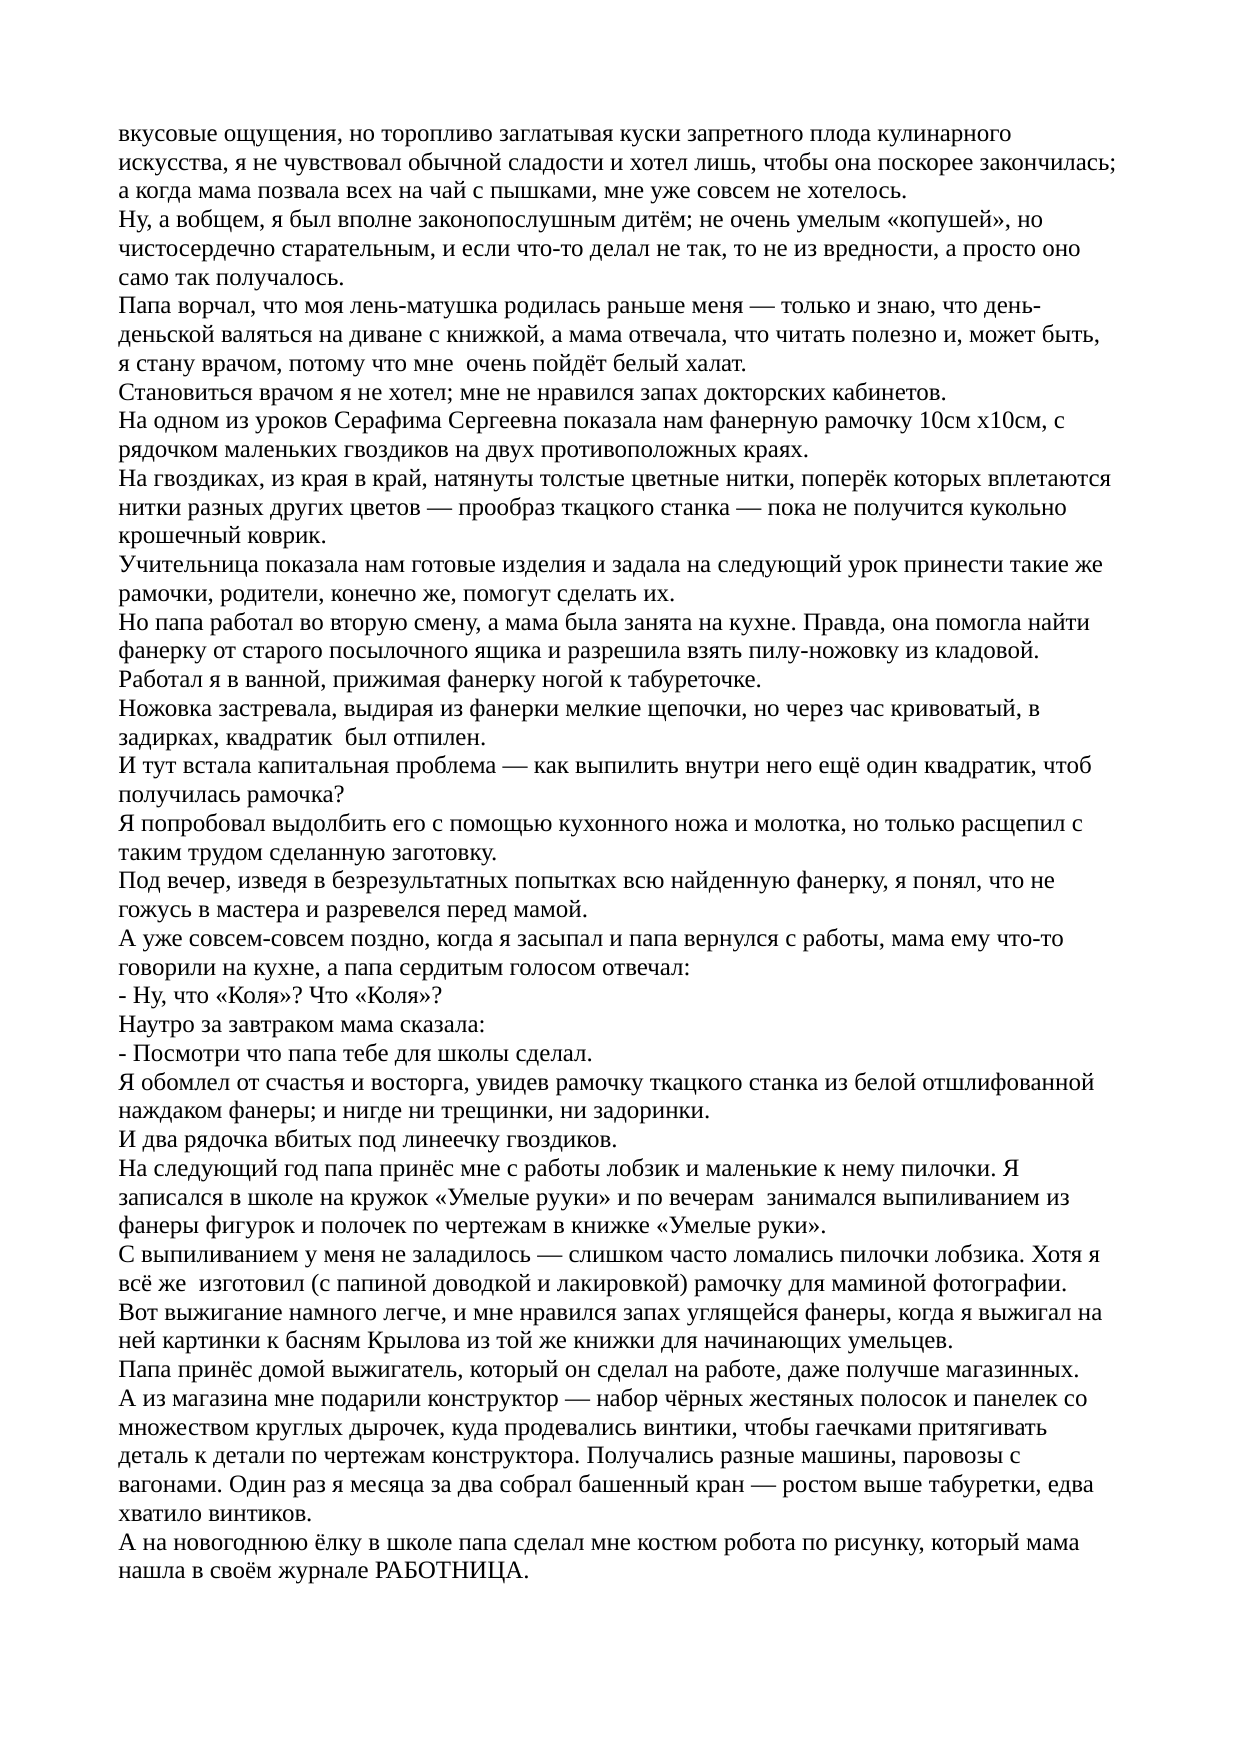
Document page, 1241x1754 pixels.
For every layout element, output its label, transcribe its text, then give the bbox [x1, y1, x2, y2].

text На одном из уроков Серафима Сергеевна показала нам фанерную рамочку 10см х10см, с рядочком маленьких гвоздиков на двух противоположных краях. [118, 406, 1122, 463]
text А из магазина мне подарили конструктор — набор чёрных жестяных полосок и панелек со множеством круглых дырочек, куда продевались винтики, чтобы гаечками притягивать деталь к детали по чертежам конструктора. Получались разные машины, паровозы с вагонами. Один раз я месяца за два собрал башенный кран — ростом выше табуретки, едва хватило винтиков. [118, 1383, 1122, 1527]
text Становиться врачом я не хотел; мне не нравился запах докторских кабинетов. [118, 377, 1122, 406]
text Я обомлел от счастья и восторга, увидев рамочку ткацкого станка из белой отшлифованной наждаком фанеры; и нигде ни трещинки, ни задоринки. [118, 1067, 1122, 1124]
text Папа принёс домой выжигатель, который он сделал на работе, даже получше магазинных. [118, 1354, 1122, 1383]
text Ну, а вобщем, я был вполне законопослушным дитём; не очень умелым «копушей», но чистосердечно старательным, и если что-то делал не так, то не из вредности, а просто оно само так получалось. [118, 204, 1122, 291]
text - Посмотри что папа тебе для школы сделал. [118, 1038, 1122, 1067]
text С выпиливанием у меня не заладилось — слишком часто ломались пилочки лобзика. Хотя я всё же изготовил (с папиной доводкой и лакировкой) рамочку для маминой фотографии. [118, 1239, 1122, 1297]
text Но папа работал во вторую смену, а мама была занята на кухне. Правда, она помогла найти фанерку от старого посылочного ящика и разрешила взять пилу-ножовку из кладовой. [118, 607, 1122, 664]
text Наутро за завтраком мама сказала: [118, 1009, 1122, 1038]
text И два рядочка вбитых под линеечку гвоздиков. [118, 1124, 1122, 1153]
text А уже совсем-совсем поздно, когда я засыпал и папа вернулся с работы, мама ему что-то говорили на кухне, а папа сердитым голосом отвечал: [118, 923, 1122, 981]
text - Ну, что «Коля»? Что «Коля»? [118, 981, 1122, 1009]
text Работал я в ванной, прижимая фанерку ногой к табуреточке. [118, 664, 1122, 693]
text А на новогоднюю ёлку в школе папа сделал мне костюм робота по рисунку, который мама нашла в своём журнале РАБОТНИЦА. [118, 1527, 1122, 1584]
text Ножовка застревала, выдирая из фанерки мелкие щепочки, но через час кривоватый, в задирках, квадратик был отпилен. [118, 693, 1122, 751]
text вкусовые ощущения, но торопливо заглатывая куски запретного плода кулинарного искусства, я не чувствовал обычной сладости и хотел лишь, чтобы она поскорее закончилась; а когда мама позвала всех на чай с пышками, мне уже совсем не хотелось. [118, 118, 1122, 204]
text Папа ворчал, что моя лень-матушка родилась раньше меня — только и знаю, что день-деньской валяться на диване с книжкой, а мама отвечала, что читать полезно и, может быть, я стану врачом, потому что мне очень пойдёт белый халат. [118, 291, 1122, 377]
text Я попробовал выдолбить его с помощью кухонного ножа и молотка, но только расщепил с таким трудом сделанную заготовку. [118, 808, 1122, 866]
text На гвоздиках, из края в край, натянуты толстые цветные нитки, поперёк которых вплетаются нитки разных других цветов — прообраз ткацкого станка — пока не получится кукольно крошечный коврик. [118, 463, 1122, 549]
text На следующий год папа принёс мне с работы лобзик и маленькие к нему пилочки. Я записался в школе на кружок «Умелые рууки» и по вечерам занимался выпиливанием из фанеры фигурок и полочек по чертежам в книжке «Умелые руки». [118, 1153, 1122, 1239]
text И тут встала капитальная проблема — как выпилить внутри него ещё один квадратик, чтоб получилась рамочка? [118, 751, 1122, 808]
text Под вечер, изведя в безрезультатных попытках всю найденную фанерку, я понял, что не гожусь в мастера и разревелся перед мамой. [118, 866, 1122, 923]
text Вот выжигание намного легче, и мне нравился запах углящейся фанеры, когда я выжигал на ней картинки к басням Крылова из той же книжки для начинающих умельцев. [118, 1297, 1122, 1354]
text Учительница показала нам готовые изделия и задала на следующий урок принести такие же рамочки, родители, конечно же, помогут сделать их. [118, 549, 1122, 607]
